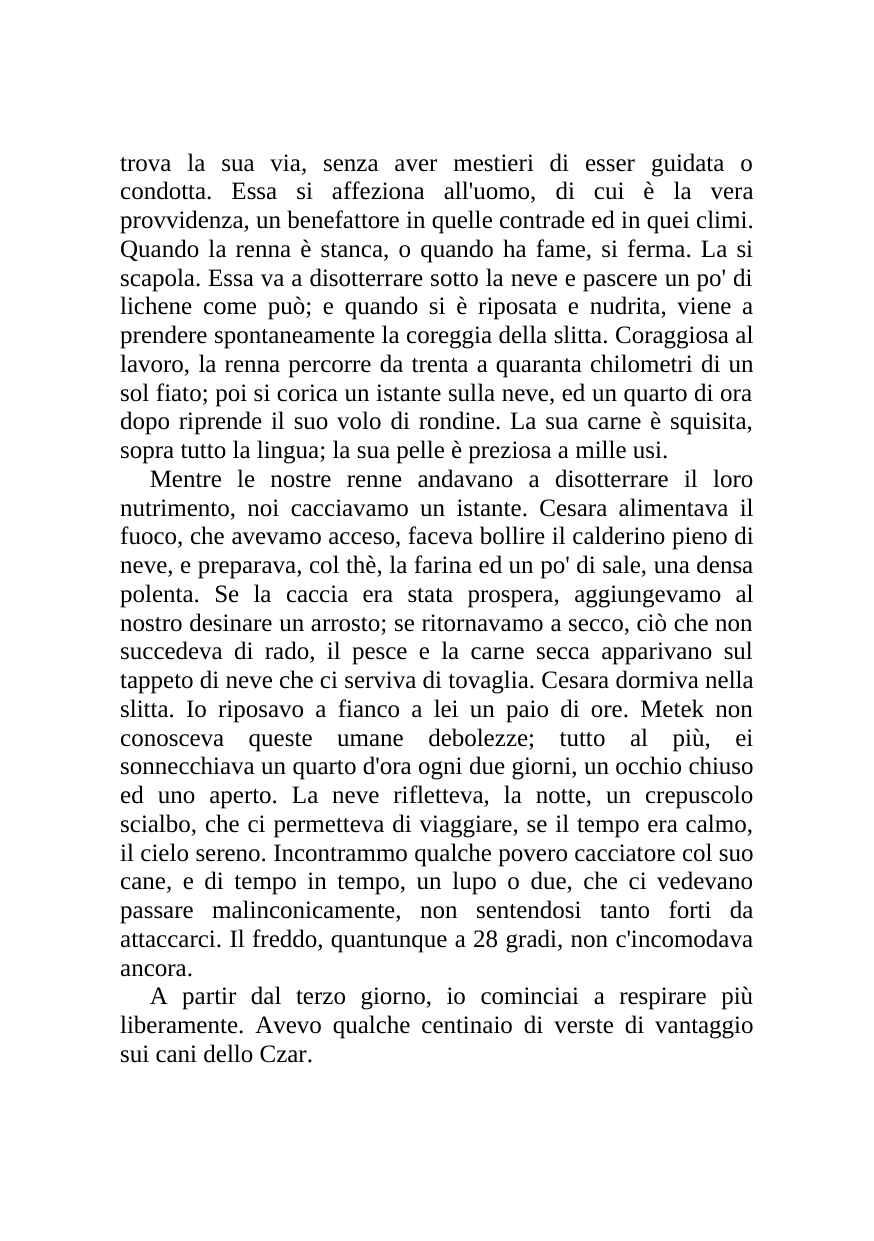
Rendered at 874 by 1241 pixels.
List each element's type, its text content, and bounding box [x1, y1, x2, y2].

text trova la sua via, senza aver mestieri di esser guidata o condotta. Essa si affeziona all'uomo, di cui è la vera provvidenza, un benefattore in quelle contrade ed in quei climi. Quando la renna è stanca, o quando ha fame, si ferma. La si scapola. Essa va a disotterrare sotto la neve e pascere un po' di lichene come può; e quando si è riposata e nudrita, viene a prendere spontaneamente la coreggia della slitta. Coraggiosa al lavoro, la renna percorre da trenta a quaranta chilometri di un sol fiato; poi si corica un istante sulla neve, ed un quarto di ora dopo riprende il suo volo di rondine. La sua carne è squisita, sopra tutto la lingua; la sua pelle è preziosa a mille usi. [120, 148, 754, 464]
text A partir dal terzo giorno, io cominciai a respirare più liberamente. Avevo qualche centinaio di verste di vantaggio sui cani dello Czar. [120, 981, 754, 1068]
text Mentre le nostre renne andavano a disotterrare il loro nutrimento, noi cacciavamo un istante. Cesara alimentava il fuoco, che avevamo acceso, faceva bollire il calderino pieno di neve, e preparava, col thè, la farina ed un po' di sale, una densa polenta. Se la caccia era stata prospera, aggiungevamo al nostro desinare un arrosto; se ritornavamo a secco, ciò che non succedeva di rado, il pesce e la carne secca apparivano sul tappeto di neve che ci serviva di tovaglia. Cesara dormiva nella slitta. Io riposavo a fianco a lei un paio di ore. Metek non conosceva queste umane debolezze; tutto al più, ei sonnecchiava un quarto d'ora ogni due giorni, un occhio chiuso ed uno aperto. La neve rifletteva, la notte, un crepuscolo scialbo, che ci permetteva di viaggiare, se il tempo era calmo, il cielo sereno. Incontrammo qualche povero cacciatore col suo cane, e di tempo in tempo, un lupo o due, che ci vedevano passare malinconicamente, non sentendosi tanto forti da attaccarci. Il freddo, quantunque a 28 gradi, non c'incomodava ancora. [120, 464, 754, 981]
